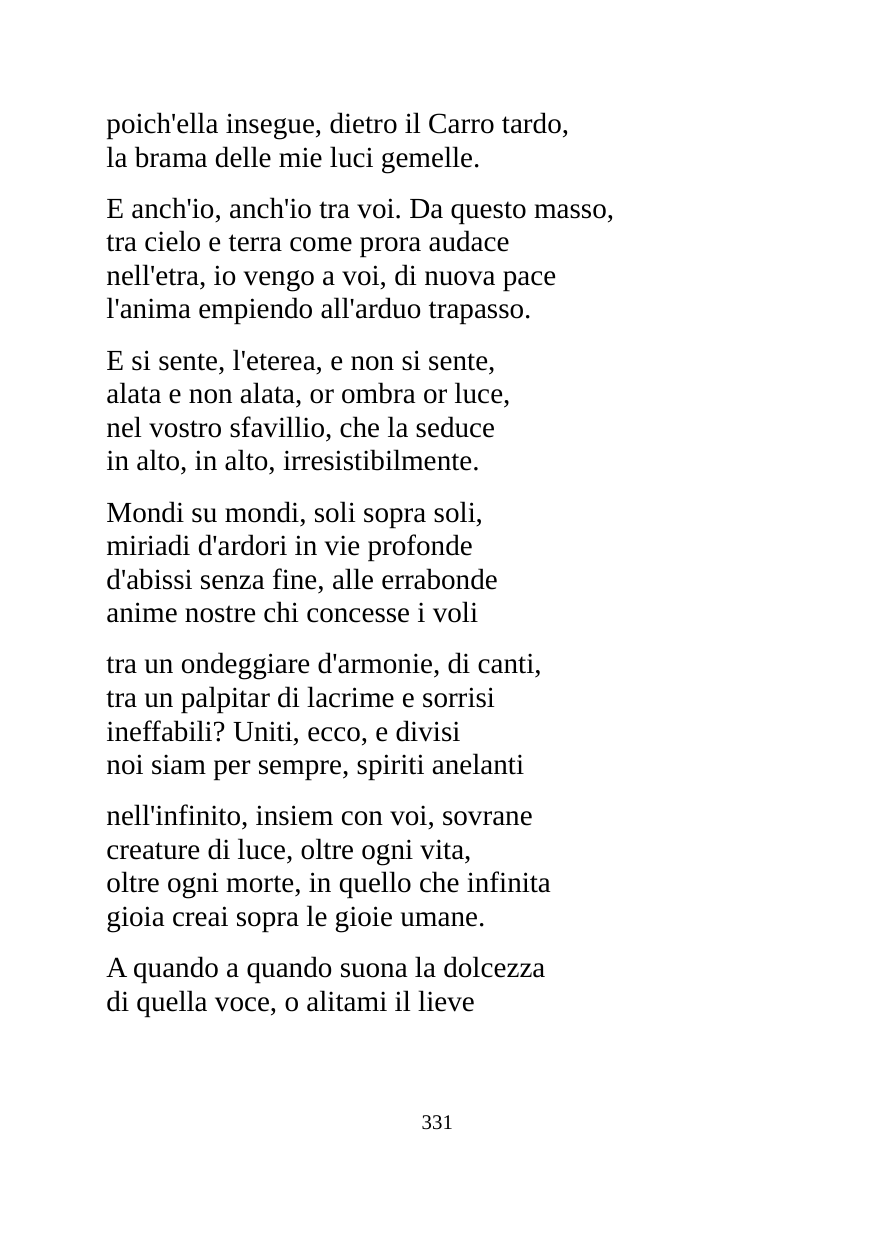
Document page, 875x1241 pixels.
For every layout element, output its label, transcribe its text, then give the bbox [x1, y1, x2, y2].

text nell'infinito, insiem con voi, sovrane creature di luce, oltre ogni vita, oltre ogni morte, in quello che infinita gioia creai sopra le gioie umane. [106, 798, 768, 933]
text tra un ondeggiare d'armonie, di canti, tra un palpitar di lacrime e sorrisi ineffabili? Uniti, ecco, e divisi noi siam per sempre, spiriti anelanti [106, 647, 768, 781]
text A quando a quando suona la dolcezza di quella voce, o alitami il lieve [106, 950, 768, 1017]
text Mondi su mondi, soli sopra soli, miriadi d'ardori in vie profonde d'abissi senza fine, alle errabonde anime nostre chi concesse i voli [106, 495, 768, 629]
text E si sente, l'eterea, e non si sente, alata e non alata, or ombra or luce, nel vostro sfavillio, che la seduce in alto, in alto, irresistibilmente. [106, 343, 768, 477]
text poich'ella insegue, dietro il Carro tardo, la brama delle mie luci gemelle. [106, 106, 768, 173]
text E anch'io, anch'io tra voi. Da questo masso, tra cielo e terra come prora audace nell'etra, io vengo a voi, di nuova pace l'anima empiendo all'arduo trapasso. [106, 191, 768, 325]
